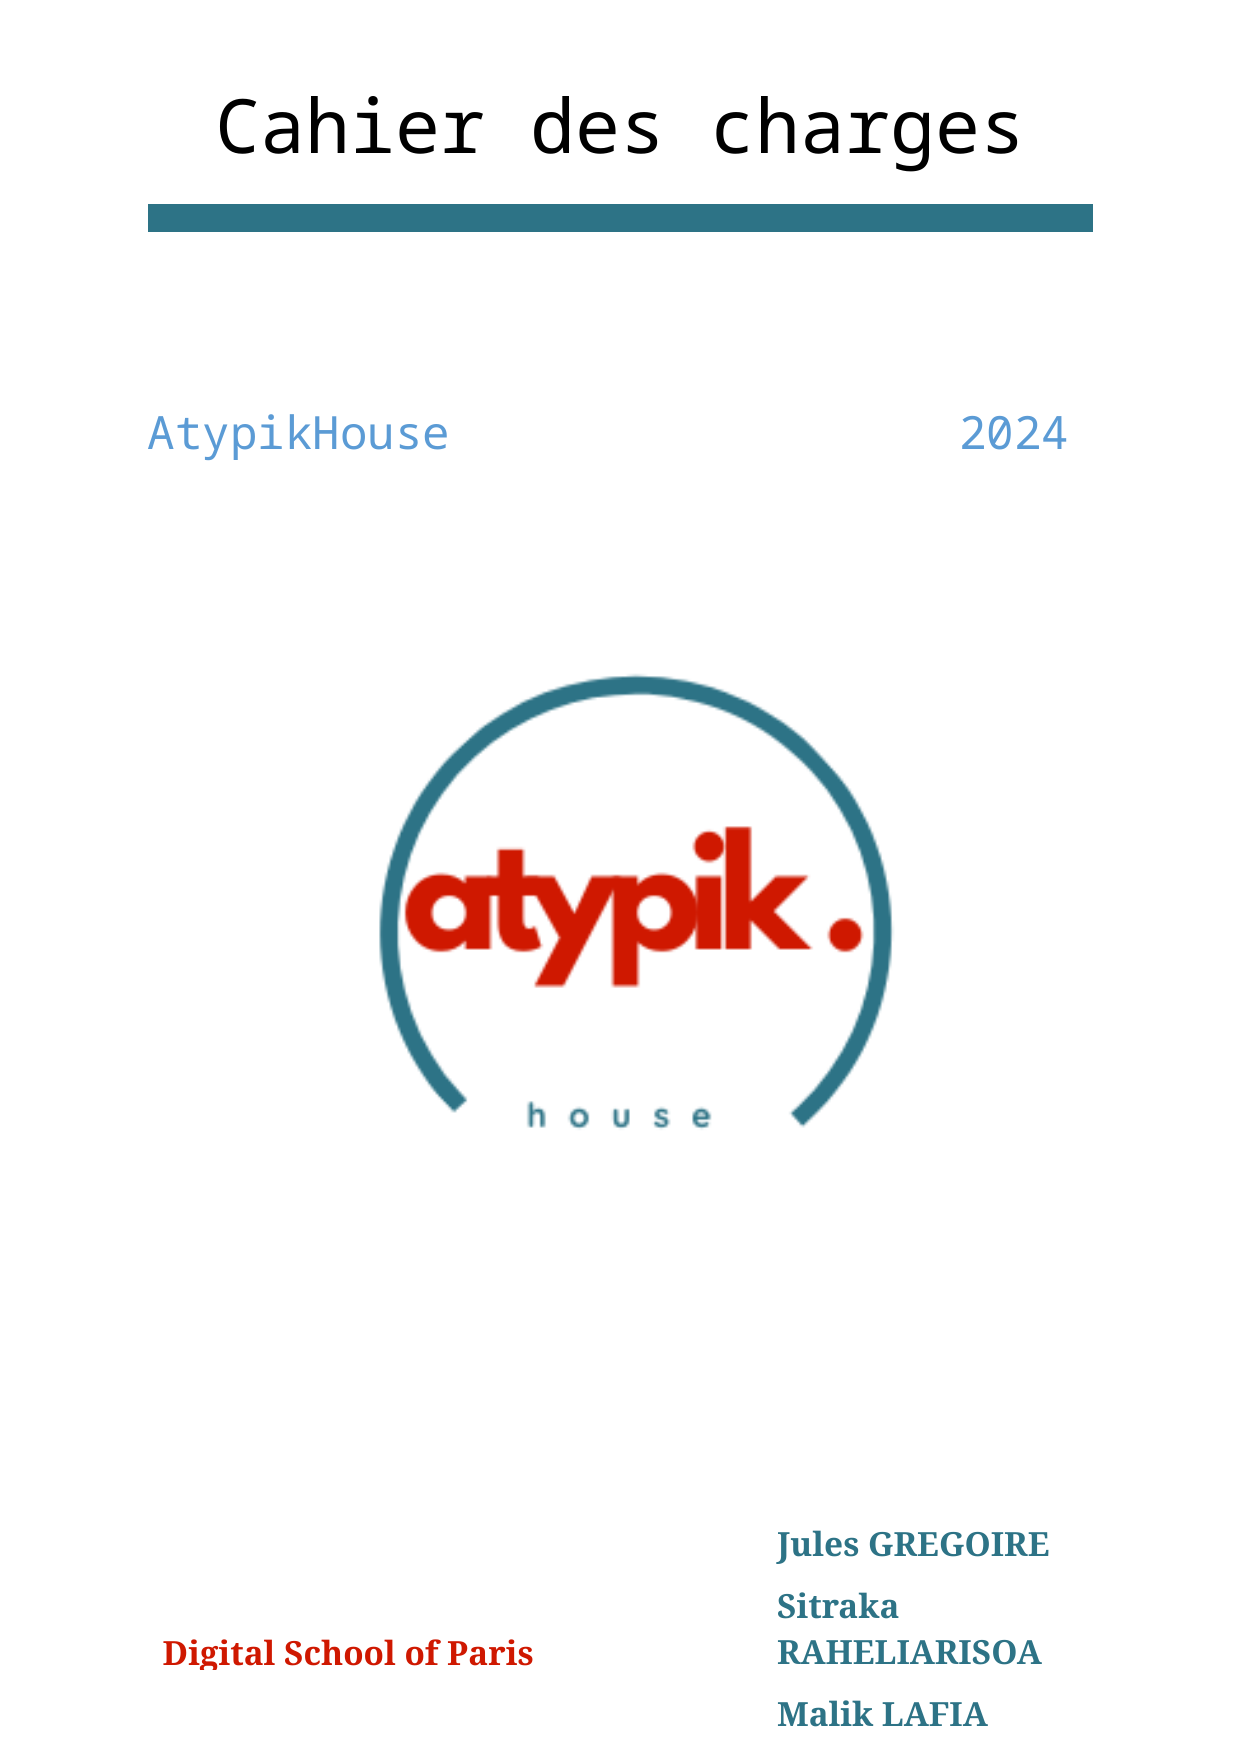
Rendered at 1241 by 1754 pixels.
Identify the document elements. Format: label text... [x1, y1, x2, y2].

text Digital School of Paris (DSP) [162, 1629, 596, 1669]
text Malik LAFIA [777, 1691, 1146, 1736]
text Sitraka RAHELIARISOA [777, 1583, 1146, 1674]
text AtypikHouse 2024 [148, 401, 1093, 463]
text Jules GREGOIRE [777, 1521, 1146, 1566]
